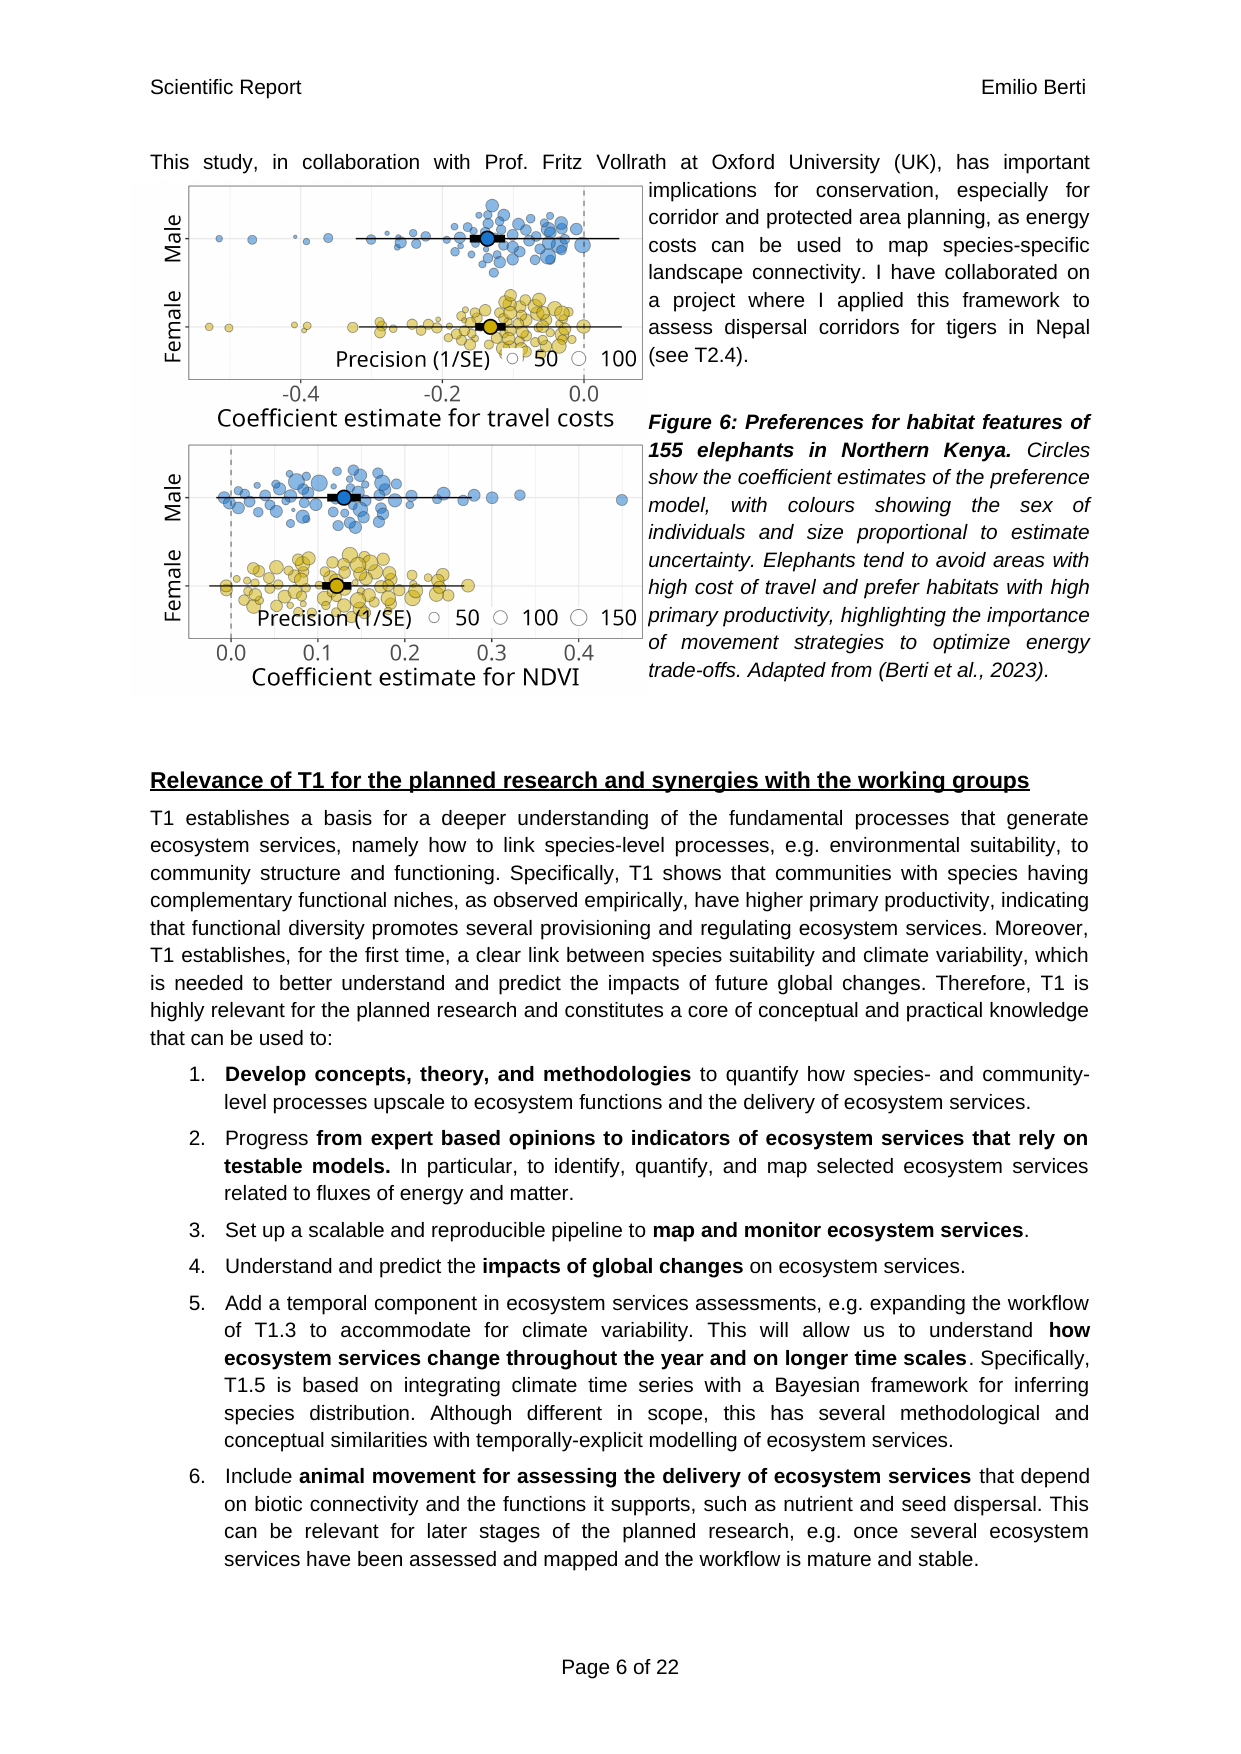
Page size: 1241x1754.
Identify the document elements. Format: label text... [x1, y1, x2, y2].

list Add a temporal component in ecosystem services assessments, e.g. expanding the workflow of T1.3 to accommodate for climate variability. This will allow us to understand how ecosystem services change throughout the year and on longer time scales. Specifically, T1.5 is based on integrating climate time series with a Bayesian framework for inferring species distribution. Although different in scope, this has several methodological and conceptual similarities with temporally-explicit modelling of ecosystem services. [188, 1290, 1090, 1452]
list Understand and predict the impacts of global changes on ecosystem services. [188, 1254, 1090, 1278]
subtitle Relevance of T1 for the planned research and synergies with the working groups [150, 767, 1090, 793]
text T1 establishes a basis for a deeper understanding of the fundamental processes that generate ecosystem services, namely how to link species-level processes, e.g. environmental suitability, to community structure and functioning. Specifically, T1 shows that communities with species having complementary functional niches, as observed empirically, have higher primary productivity, indicating that functional diversity promotes several provisioning and regulating ecosystem services. Moreover, T1 establishes, for the first time, a clear link between species suitability and climate variability, which is needed to better understand and predict the impacts of future global changes. Therefore, T1 is highly relevant for the planned research and constitutes a core of conceptual and practical knowledge that can be used to: [150, 806, 1090, 1049]
list Develop concepts, theory, and methodologies to quantify how species- and community-level processes upscale to ecosystem functions and the delivery of ecosystem services. [188, 1062, 1090, 1113]
text Figure 6: Preferences for habitat features of 155 elephants in Northern Kenya. Circles show the coefficient estimates of the preference model, with colours showing the sex of individuals and size proportional to estimate uncertainty. Elephants tend to avoid areas with high cost of travel and prefer habitats with high primary productivity, highlighting the importance of movement strategies to optimize energy trade-offs. Adapted from (Berti et al., 2023). [648, 410, 1090, 681]
list Include animal movement for assessing the delivery of ecosystem services that depend on biotic connectivity and the functions it supports, such as nutrient and seed dispersal. This can be relevant for later stages of the planned research, e.g. once several ecosystem services have been assessed and mapped and the workflow is mature and stable. [188, 1464, 1090, 1571]
picture [131, 179, 648, 697]
list Progress from expert based opinions to indicators of ecosystem services that rely on testable models. In particular, to identify, quantify, and map selected ecosystem services related to fluxes of energy and matter. [188, 1126, 1090, 1205]
text This study, in collaboration with Prof. Fritz Vollrath at Oxford University (UK), has important implications for conservation, especially for corridor and protected area planning, as energy costs can be used to map species-specific landscape connectivity. I have collaborated on a project where I applied this framework to assess dispersal corridors for tigers in Nepal (see T2.4). [150, 150, 1090, 366]
list Set up a scalable and reproducible pipeline to map and monitor ecosystem services. [188, 1217, 1090, 1241]
